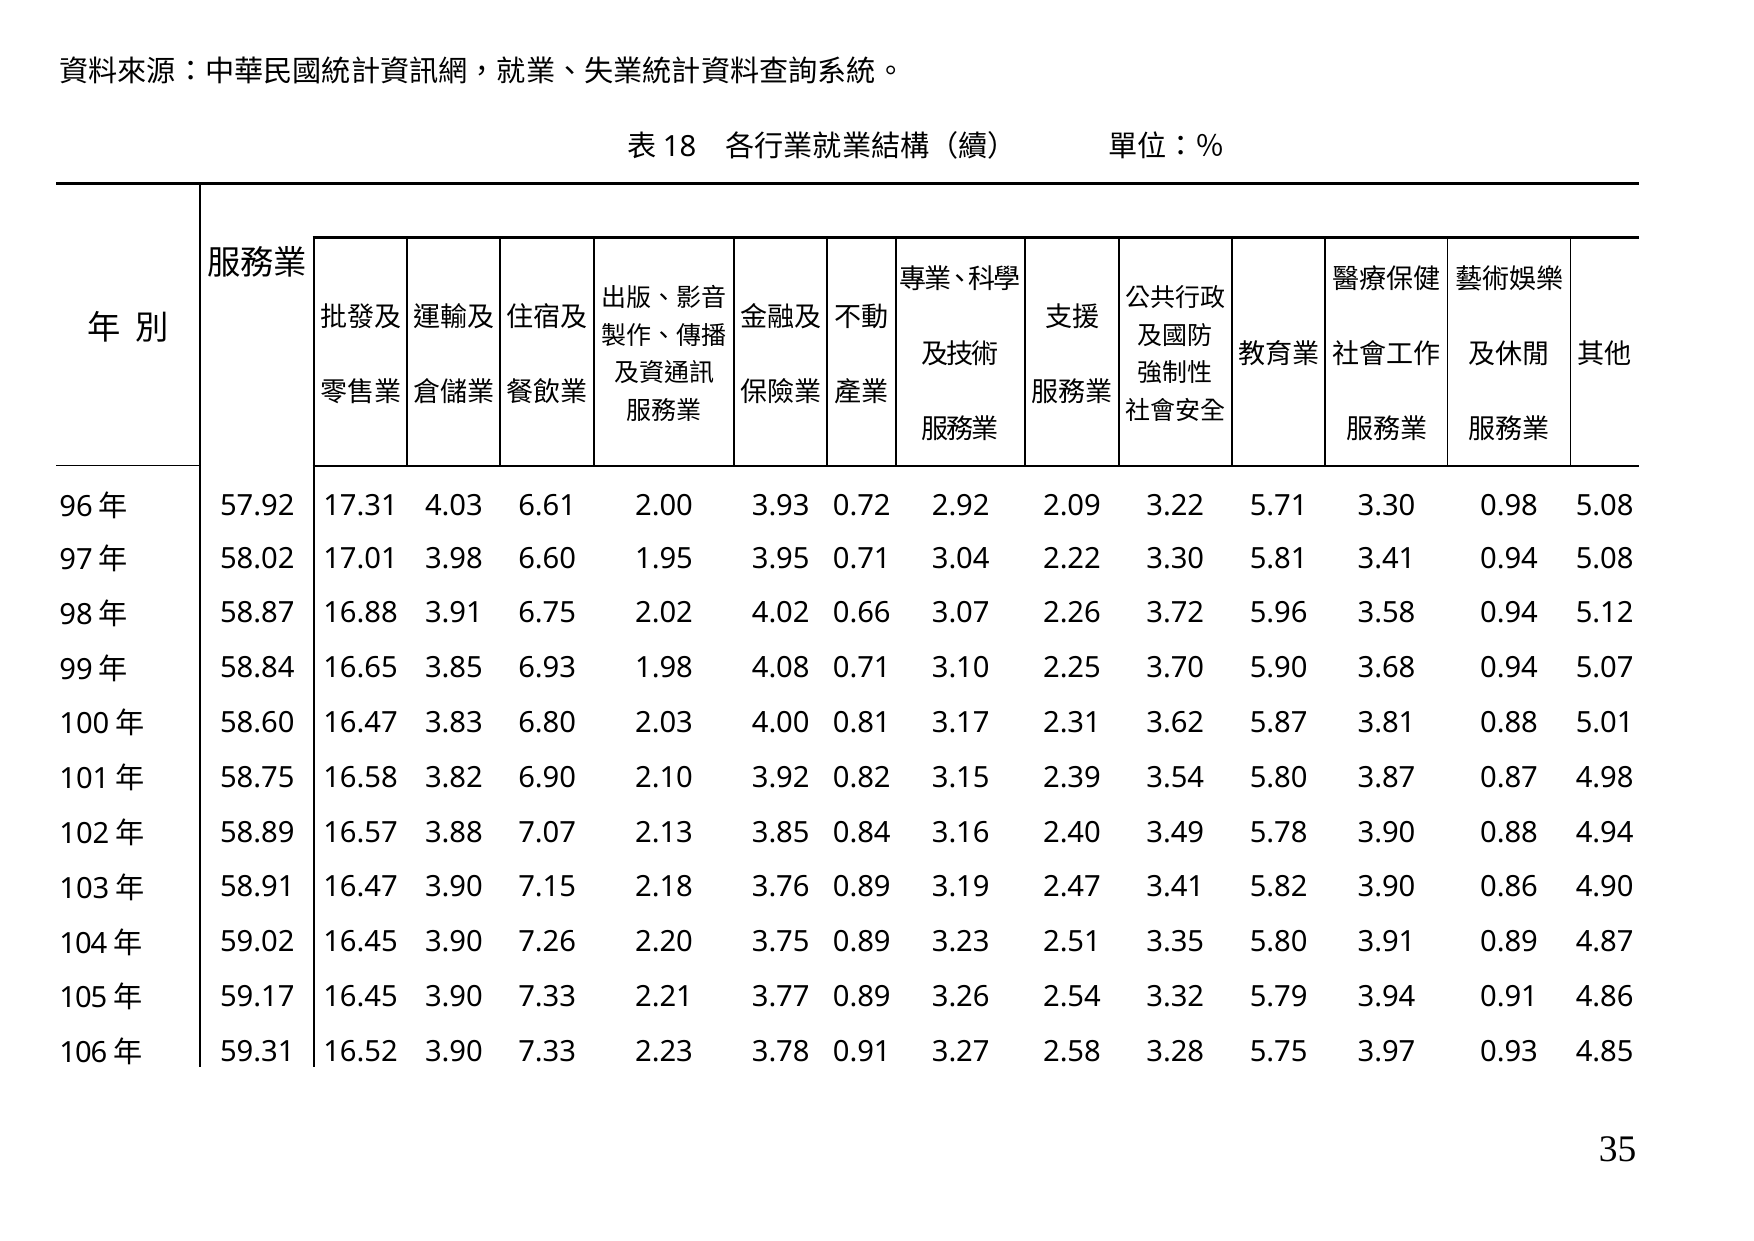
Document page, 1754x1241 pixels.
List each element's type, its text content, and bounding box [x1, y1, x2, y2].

table_cell 58.60 [201, 684, 313, 738]
table_cell 3.83 [407, 684, 500, 738]
table_cell 58.75 [201, 739, 313, 793]
table_header [314, 185, 1639, 236]
table_cell 3.28 [1119, 1013, 1232, 1067]
table_cell 3.41 [1119, 848, 1232, 903]
table_cell 藝術娛樂 及休閒 服務業 [1448, 239, 1570, 464]
table_cell 57.92 [201, 465, 313, 519]
table_cell 4.94 [1570, 793, 1639, 848]
table_cell 3.49 [1119, 793, 1232, 848]
table_cell 58.02 [201, 519, 313, 574]
table_cell 3.90 [407, 903, 500, 958]
table_cell 3.04 [896, 519, 1025, 574]
table_cell 1.98 [594, 629, 734, 684]
table_cell 3.26 [896, 958, 1025, 1012]
table_cell 3.76 [734, 848, 827, 903]
table_cell 3.70 [1119, 629, 1232, 684]
table_cell 3.95 [734, 519, 827, 574]
table_cell 100年 [56, 684, 199, 738]
table_cell 3.32 [1119, 958, 1232, 1012]
table_cell 不動 產業 [828, 239, 895, 464]
table_header 年 別 [56, 185, 199, 464]
table_cell 3.35 [1119, 903, 1232, 958]
table_cell 4.08 [734, 629, 827, 684]
table_cell 3.72 [1119, 574, 1232, 629]
table_cell 支援 服務業 [1026, 239, 1118, 464]
table_cell 7.07 [500, 793, 594, 848]
table_cell 其他 [1571, 239, 1639, 464]
text 資料來源：中華民國統計資訊網，就業、失業統計資料查詢系統。 [59, 32, 1636, 107]
table_cell 2.09 [1025, 467, 1118, 519]
table_cell 金融及 保險業 [735, 239, 826, 464]
table_cell 0.72 [827, 467, 896, 519]
table_cell 16.47 [315, 684, 407, 738]
table_cell 3.90 [1325, 793, 1448, 848]
table_cell 0.71 [827, 519, 896, 574]
table_cell 59.02 [201, 903, 313, 958]
table_cell 3.27 [896, 1013, 1025, 1067]
table_cell 0.89 [827, 848, 896, 903]
table_cell 17.01 [315, 519, 407, 574]
table_cell 0.93 [1448, 1013, 1570, 1067]
table_cell 3.90 [1325, 848, 1448, 903]
table_cell 3.98 [407, 519, 500, 574]
table_cell 106年 [56, 1013, 199, 1067]
table_cell 2.21 [594, 958, 734, 1012]
table_cell 6.80 [500, 684, 594, 738]
table_cell 3.93 [734, 467, 827, 519]
table_cell 5.90 [1232, 629, 1325, 684]
table_cell 3.85 [734, 793, 827, 848]
table_cell 99年 [56, 629, 199, 684]
table_cell 0.87 [1448, 739, 1570, 793]
table_cell 5.87 [1232, 684, 1325, 738]
table_cell 2.54 [1025, 958, 1118, 1012]
table_cell 0.84 [827, 793, 896, 848]
table_cell 5.01 [1570, 684, 1639, 738]
table_cell 4.00 [734, 684, 827, 738]
table_cell 58.87 [201, 574, 313, 629]
table_cell 出版、影音 製作、傳播 及資通訊 服務業 [595, 239, 733, 464]
table_cell 3.81 [1325, 684, 1448, 738]
table_cell 7.15 [500, 848, 594, 903]
table_cell 2.25 [1025, 629, 1118, 684]
table_cell 3.85 [407, 629, 500, 684]
table_cell 6.61 [500, 467, 594, 519]
table_cell 3.92 [734, 739, 827, 793]
table_cell 2.58 [1025, 1013, 1118, 1067]
table_cell 5.08 [1570, 467, 1639, 519]
table_cell 16.52 [315, 1013, 407, 1067]
table_cell 3.30 [1119, 519, 1232, 574]
table_cell 58.91 [201, 848, 313, 903]
table_cell 5.80 [1232, 903, 1325, 958]
table_cell 3.16 [896, 793, 1025, 848]
table_cell 3.30 [1325, 467, 1448, 519]
table_cell 16.88 [315, 574, 407, 629]
table_cell 3.68 [1325, 629, 1448, 684]
table_cell 4.03 [407, 467, 500, 519]
table_cell 3.90 [407, 848, 500, 903]
table_cell 4.87 [1570, 903, 1639, 958]
table_cell 4.02 [734, 574, 827, 629]
table_cell 0.88 [1448, 684, 1570, 738]
table_cell 98年 [56, 574, 199, 629]
table_cell 5.08 [1570, 519, 1639, 574]
table_cell 2.51 [1025, 903, 1118, 958]
table_cell 2.47 [1025, 848, 1118, 903]
table_cell 2.39 [1025, 739, 1118, 793]
table_cell 105年 [56, 958, 199, 1012]
table_cell 2.02 [594, 574, 734, 629]
table_cell 16.65 [315, 629, 407, 684]
table_cell 17.31 [315, 467, 407, 519]
table_cell 3.22 [1119, 467, 1232, 519]
table_cell 5.82 [1232, 848, 1325, 903]
table_cell 3.62 [1119, 684, 1232, 738]
table_cell 5.79 [1232, 958, 1325, 1012]
table_cell 16.57 [315, 793, 407, 848]
table_cell 4.98 [1570, 739, 1639, 793]
table_cell 16.45 [315, 903, 407, 958]
table_cell 3.15 [896, 739, 1025, 793]
table_cell 101年 [56, 739, 199, 793]
table_cell 0.71 [827, 629, 896, 684]
table_cell 3.78 [734, 1013, 827, 1067]
table_cell 3.77 [734, 958, 827, 1012]
table_cell 16.47 [315, 848, 407, 903]
subtitle 表18 各行業就業結構（續） 單位：％ [59, 107, 1636, 182]
table_cell 5.07 [1570, 629, 1639, 684]
table_cell 2.20 [594, 903, 734, 958]
table_cell 3.82 [407, 739, 500, 793]
table_cell 0.91 [827, 1013, 896, 1067]
table_cell 0.66 [827, 574, 896, 629]
table_cell 2.10 [594, 739, 734, 793]
table_cell 0.89 [1448, 903, 1570, 958]
table_cell 58.89 [201, 793, 313, 848]
table_cell 5.75 [1232, 1013, 1325, 1067]
table_cell 59.17 [201, 958, 313, 1012]
table_cell 0.86 [1448, 848, 1570, 903]
table_cell 5.81 [1232, 519, 1325, 574]
table_cell 教育業 [1233, 239, 1324, 464]
table_cell 3.91 [1325, 903, 1448, 958]
table_cell 3.97 [1325, 1013, 1448, 1067]
table_cell 住宿及 餐飲業 [501, 239, 593, 464]
table_cell 6.60 [500, 519, 594, 574]
table_cell 2.40 [1025, 793, 1118, 848]
table_cell 3.23 [896, 903, 1025, 958]
table_cell 0.94 [1448, 519, 1570, 574]
table_cell 7.33 [500, 1013, 594, 1067]
table_cell 3.41 [1325, 519, 1448, 574]
table_cell 0.98 [1448, 467, 1570, 519]
table_cell 0.88 [1448, 793, 1570, 848]
table_cell 59.31 [201, 1013, 313, 1067]
table_cell 3.88 [407, 793, 500, 848]
table_cell 6.75 [500, 574, 594, 629]
table_cell 3.90 [407, 958, 500, 1012]
table_cell 0.82 [827, 739, 896, 793]
table_cell 4.85 [1570, 1013, 1639, 1067]
table_cell 104年 [56, 903, 199, 958]
table_cell 58.84 [201, 629, 313, 684]
table_cell 16.58 [315, 739, 407, 793]
table_cell 16.45 [315, 958, 407, 1012]
table_cell 2.31 [1025, 684, 1118, 738]
table_cell 0.94 [1448, 629, 1570, 684]
table_cell 5.78 [1232, 793, 1325, 848]
table_cell 6.90 [500, 739, 594, 793]
table_cell 3.07 [896, 574, 1025, 629]
table_header 服務業 [201, 185, 314, 464]
table_cell 3.19 [896, 848, 1025, 903]
table_cell 批發及 零售業 [315, 239, 406, 464]
table_cell 0.94 [1448, 574, 1570, 629]
table_cell 2.22 [1025, 519, 1118, 574]
table_cell 3.10 [896, 629, 1025, 684]
table_cell 2.03 [594, 684, 734, 738]
table_cell 2.18 [594, 848, 734, 903]
table_cell 1.95 [594, 519, 734, 574]
table_cell 7.26 [500, 903, 594, 958]
table_cell 0.91 [1448, 958, 1570, 1012]
table_cell 5.71 [1232, 467, 1325, 519]
table_cell 3.90 [407, 1013, 500, 1067]
table_cell 96年 [56, 466, 199, 519]
table_cell 3.75 [734, 903, 827, 958]
table_cell 5.12 [1570, 574, 1639, 629]
table_cell 0.89 [827, 903, 896, 958]
table_cell 2.00 [594, 467, 734, 519]
table_cell 3.58 [1325, 574, 1448, 629]
table_cell 5.80 [1232, 739, 1325, 793]
table_cell 3.94 [1325, 958, 1448, 1012]
table_cell 運輸及 倉儲業 [408, 239, 499, 464]
table_cell 7.33 [500, 958, 594, 1012]
table_cell 公共行政 及國防 強制性 社會安全 [1120, 239, 1231, 464]
table_cell 5.96 [1232, 574, 1325, 629]
table_cell 0.81 [827, 684, 896, 738]
table_cell 4.86 [1570, 958, 1639, 1012]
table_cell 2.23 [594, 1013, 734, 1067]
table_cell 6.93 [500, 629, 594, 684]
table_cell 3.91 [407, 574, 500, 629]
table_cell 2.92 [896, 467, 1025, 519]
table_cell 0.89 [827, 958, 896, 1012]
table_cell 102年 [56, 793, 199, 848]
table_cell 2.26 [1025, 574, 1118, 629]
table_cell 4.90 [1570, 848, 1639, 903]
table_cell 3.54 [1119, 739, 1232, 793]
table_cell 專業、科學 及技術 服務業 [897, 239, 1024, 464]
table_cell 3.17 [896, 684, 1025, 738]
table_cell 97年 [56, 519, 199, 574]
table_cell 103年 [56, 848, 199, 903]
table_cell 3.87 [1325, 739, 1448, 793]
table_cell 醫療保健 社會工作 服務業 [1326, 239, 1447, 464]
table_cell 2.13 [594, 793, 734, 848]
